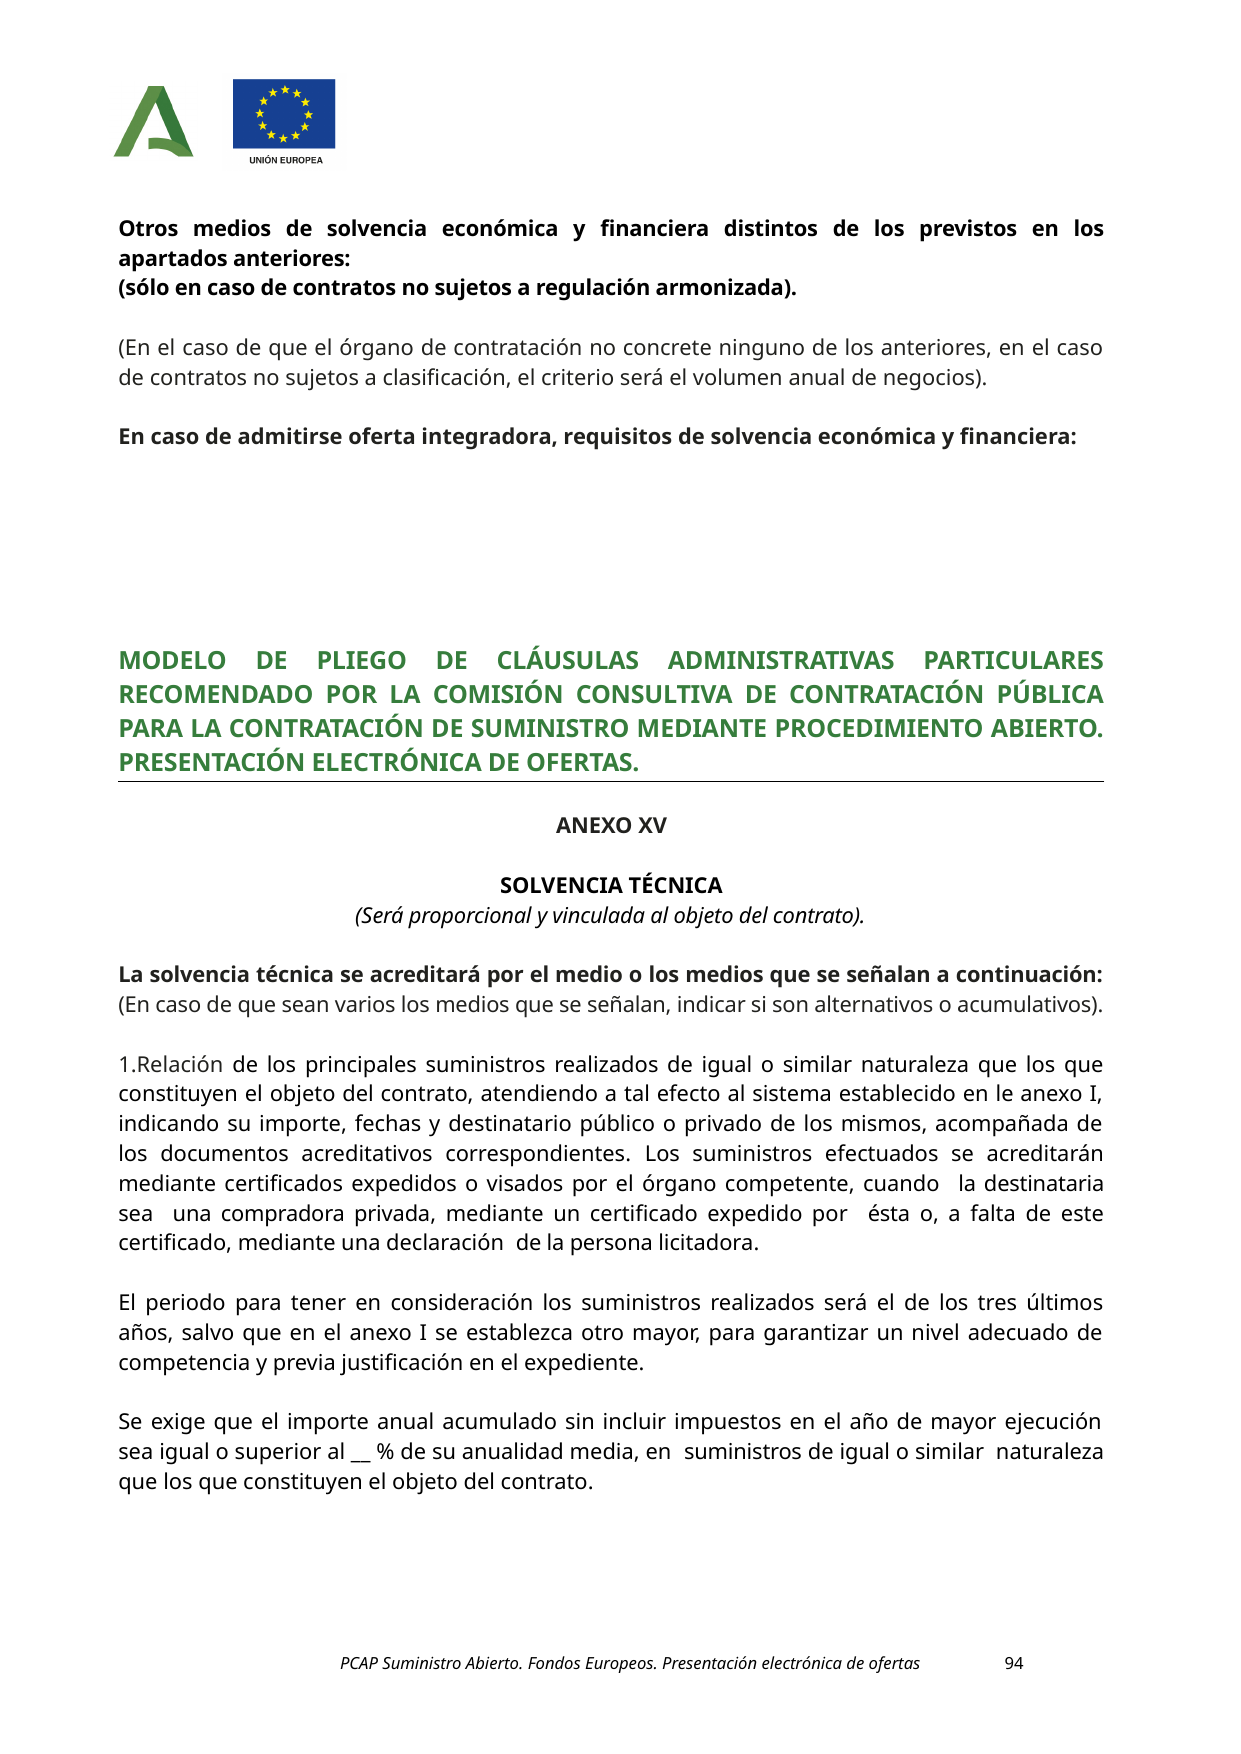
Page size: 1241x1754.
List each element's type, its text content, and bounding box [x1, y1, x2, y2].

picture [109, 81, 198, 161]
text El periodo para tener en consideración los suministros realizados será el de los tres últimos años, salvo que en el anexo I se establezca otro mayor, para garantizar un nivel adecuado de competencia y previa justificación en el expediente. [118, 1287, 1104, 1376]
text Se exige que el importe anual acumulado sin incluir impuestos en el año de mayor ejecución sea igual o superior al __ % de su anualidad media, en suministros de igual o similar naturaleza que los que constituyen el objeto del contrato. [118, 1406, 1104, 1495]
text (Será proporcional y vinculada al objeto del contrato). [118, 899, 1104, 929]
picture [221, 73, 347, 171]
text MODELO DE PLIEGO DE CLÁUSULAS ADMINISTRATIVAS PARTICULARES RECOMENDADO POR LA COMISIÓN CONSULTIVA DE CONTRATACIÓN PÚBLICA PARA LA CONTRATACIÓN DE SUMINISTRO MEDIANTE PROCEDIMIENTO ABIERTO. PRESENTACIÓN ELECTRÓNICA DE OFERTAS. [118, 642, 1104, 781]
text ANEXO XV [118, 810, 1104, 840]
text SOLVENCIA TÉCNICA [118, 870, 1104, 899]
text En caso de admitirse oferta integradora, requisitos de solvencia económica y financiera: [118, 421, 1104, 451]
text Otros medios de solvencia económica y financiera distintos de los previstos en los apartados anteriores: [118, 213, 1104, 272]
text (sólo en caso de contratos no sujetos a regulación armonizada). [118, 272, 1104, 302]
text La solvencia técnica se acreditará por el medio o los medios que se señalan a continuación: (En caso de que sean varios los medios que se señalan, indicar si son alternativos o acumulativos). [118, 959, 1104, 1019]
text 1.Relación de los principales suministros realizados de igual o similar naturaleza que los que constituyen el objeto del contrato, atendiendo a tal efecto al sistema establecido en le anexo I, indicando su importe, fechas y destinatario público o privado de los mismos, acompañada de los documentos acreditativos correspondientes. Los suministros efectuados se acreditarán mediante certificados expedidos o visados por el órgano competente, cuando la destinataria sea una compradora privada, mediante un certificado expedido por ésta o, a falta de este certificado, mediante una declaración de la persona licitadora. [118, 1048, 1104, 1257]
text (En el caso de que el órgano de contratación no concrete ninguno de los anteriores, en el caso de contratos no sujetos a clasificación, el criterio será el volumen anual de negocios). [118, 332, 1104, 391]
